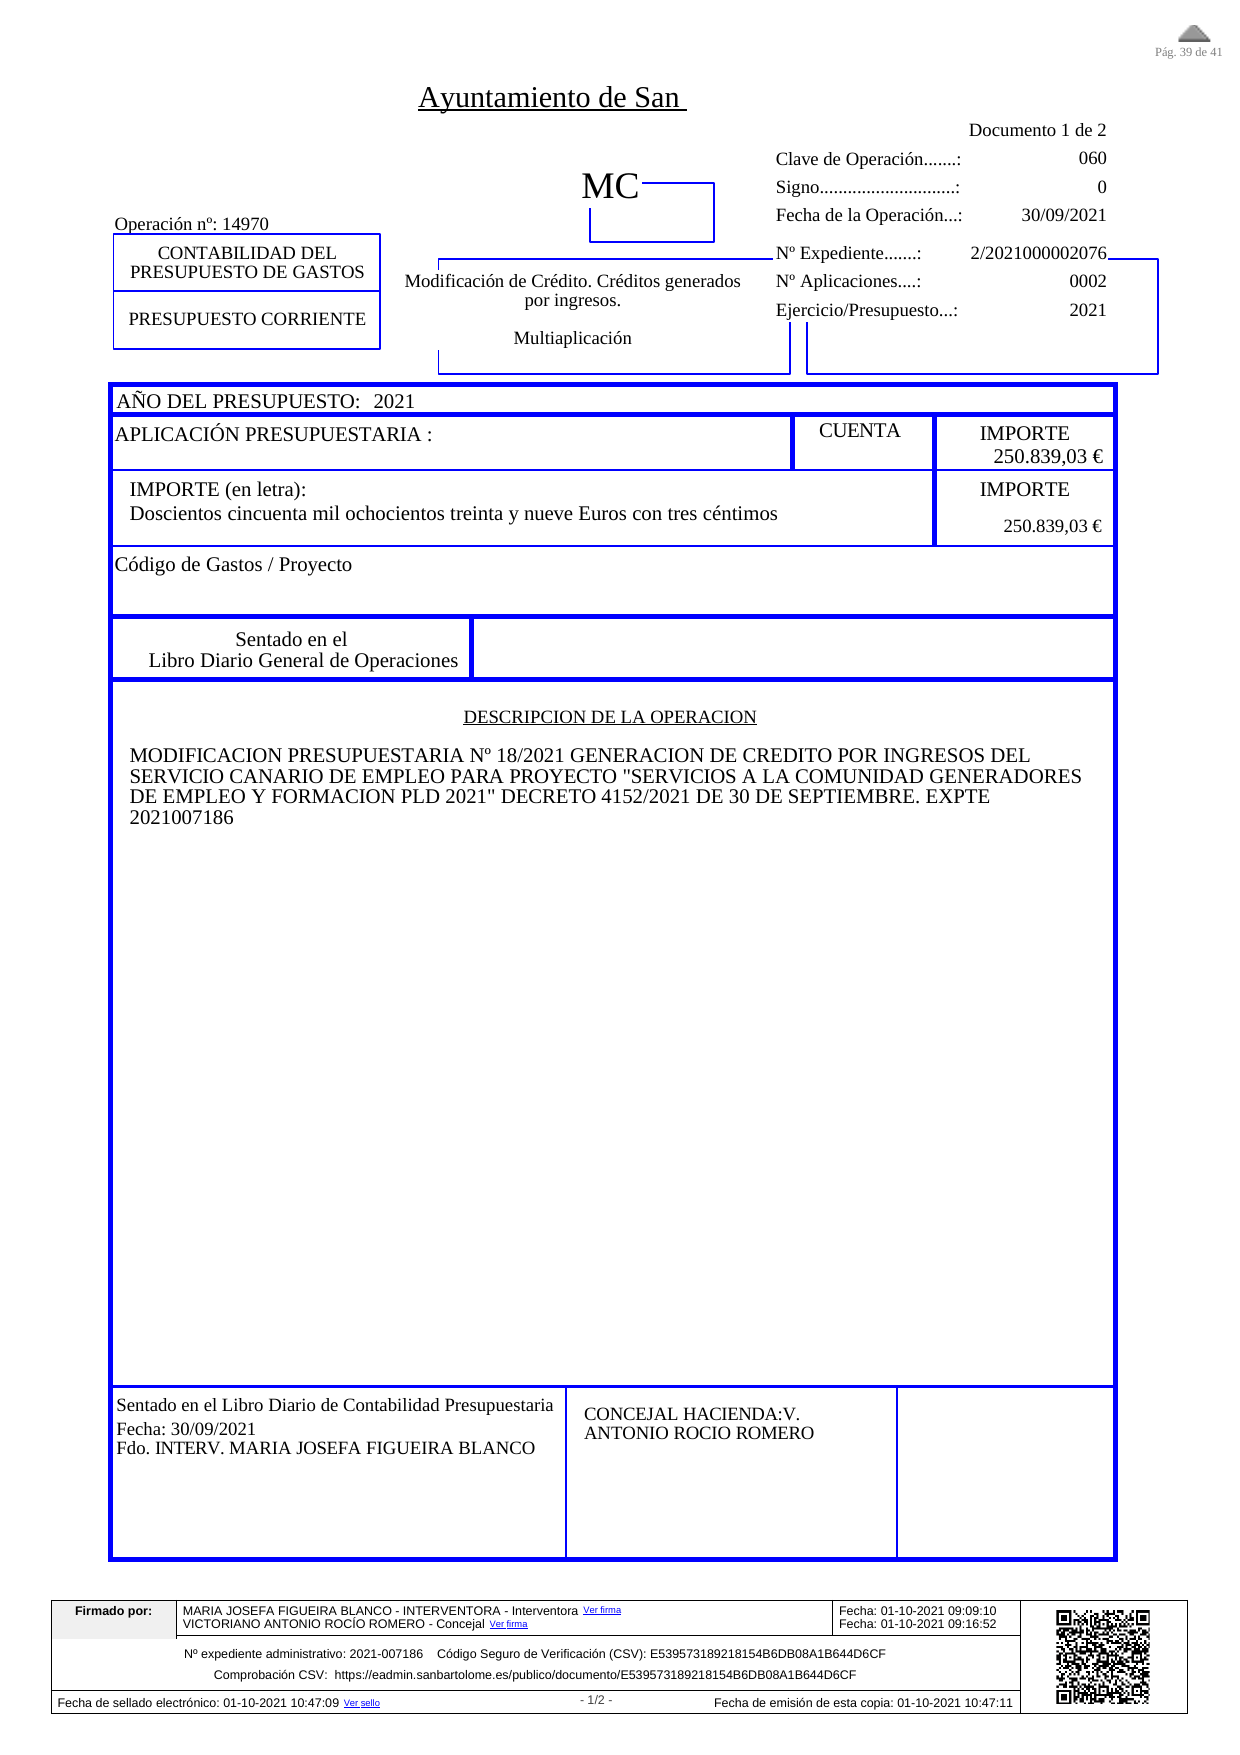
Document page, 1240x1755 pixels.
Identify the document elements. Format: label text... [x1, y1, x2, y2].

table_cell Sentado en el Libro Diario de Contabilidad Presupuestaria Fecha: 30/09/2021 Fdo. INTERV. MARIA JOSEFA FIGUEIRA BLANCO [113, 1388, 565, 1557]
table_cell CONCEJAL HACIENDA:V. ANTONIO ROCIO ROMERO [567, 1388, 896, 1557]
table_cell IMPORTE (en letra): Doscientos cincuenta mil ochocientos treinta y nueve Euros con tres céntimos [113, 471, 932, 544]
table_header [1021, 1601, 1187, 1713]
table_cell Nº expediente administrativo: 2021-007186 Código Seguro de Verificación (CSV): E539573189218154B6DB08A1B644D6CF Comprobación CSV: https://eadmin.sanbartolome.es/publico/documento/E539573189218154B6DB08A1B644D6CF [52, 1636, 1020, 1689]
table_cell [898, 1388, 1113, 1557]
picture [1056, 1610, 1150, 1704]
table_cell APLICACIÓN PRESUPUESTARIA : [113, 417, 790, 469]
table_header Firmado por: [52, 1601, 176, 1635]
table_header AÑO DEL PRESUPUESTO: 2021 [113, 387, 1113, 412]
table_cell Fecha de sellado electrónico: 01-10-2021 10:47:09 Ver sello - 1/2 - Fecha de emisión de esta copia: 01-10-2021 10:47:11 [52, 1691, 1020, 1713]
table_header Fecha: 01-10-2021 09:09:10 Fecha: 01-10-2021 09:16:52 [833, 1601, 1020, 1635]
picture [1177, 25, 1211, 42]
table_cell IMPORTE 250.839,03 € [937, 417, 1113, 469]
table_cell [474, 619, 1113, 677]
table_cell DESCRIPCION DE LA OPERACION MODIFICACION PRESUPUESTARIA Nº 18/2021 GENERACION DE CREDITO POR INGRESOS DEL SERVICIO CANARIO DE EMPLEO PARA PROYECTO "SERVICIOS A LA COMUNIDAD GENERADORES DE EMPLEO Y FORMACION PLD 2021" DECRETO 4152/2021 DE 30 DE SEPTIEMBRE. EXPTE 2021007186 [113, 682, 1113, 1385]
table_cell IMPORTE 250.839,03 € [937, 471, 1113, 544]
table_header MARIA JOSEFA FIGUEIRA BLANCO - INTERVENTORA - Interventora Ver firma VICTORIANO ANTONIO ROCÍO ROMERO - Concejal Ver firma [177, 1601, 832, 1635]
table_cell CUENTA [795, 417, 932, 469]
table_cell Sentado en el Libro Diario General de Operaciones [113, 619, 469, 677]
table_cell Código de Gastos / Proyecto [113, 547, 1113, 614]
